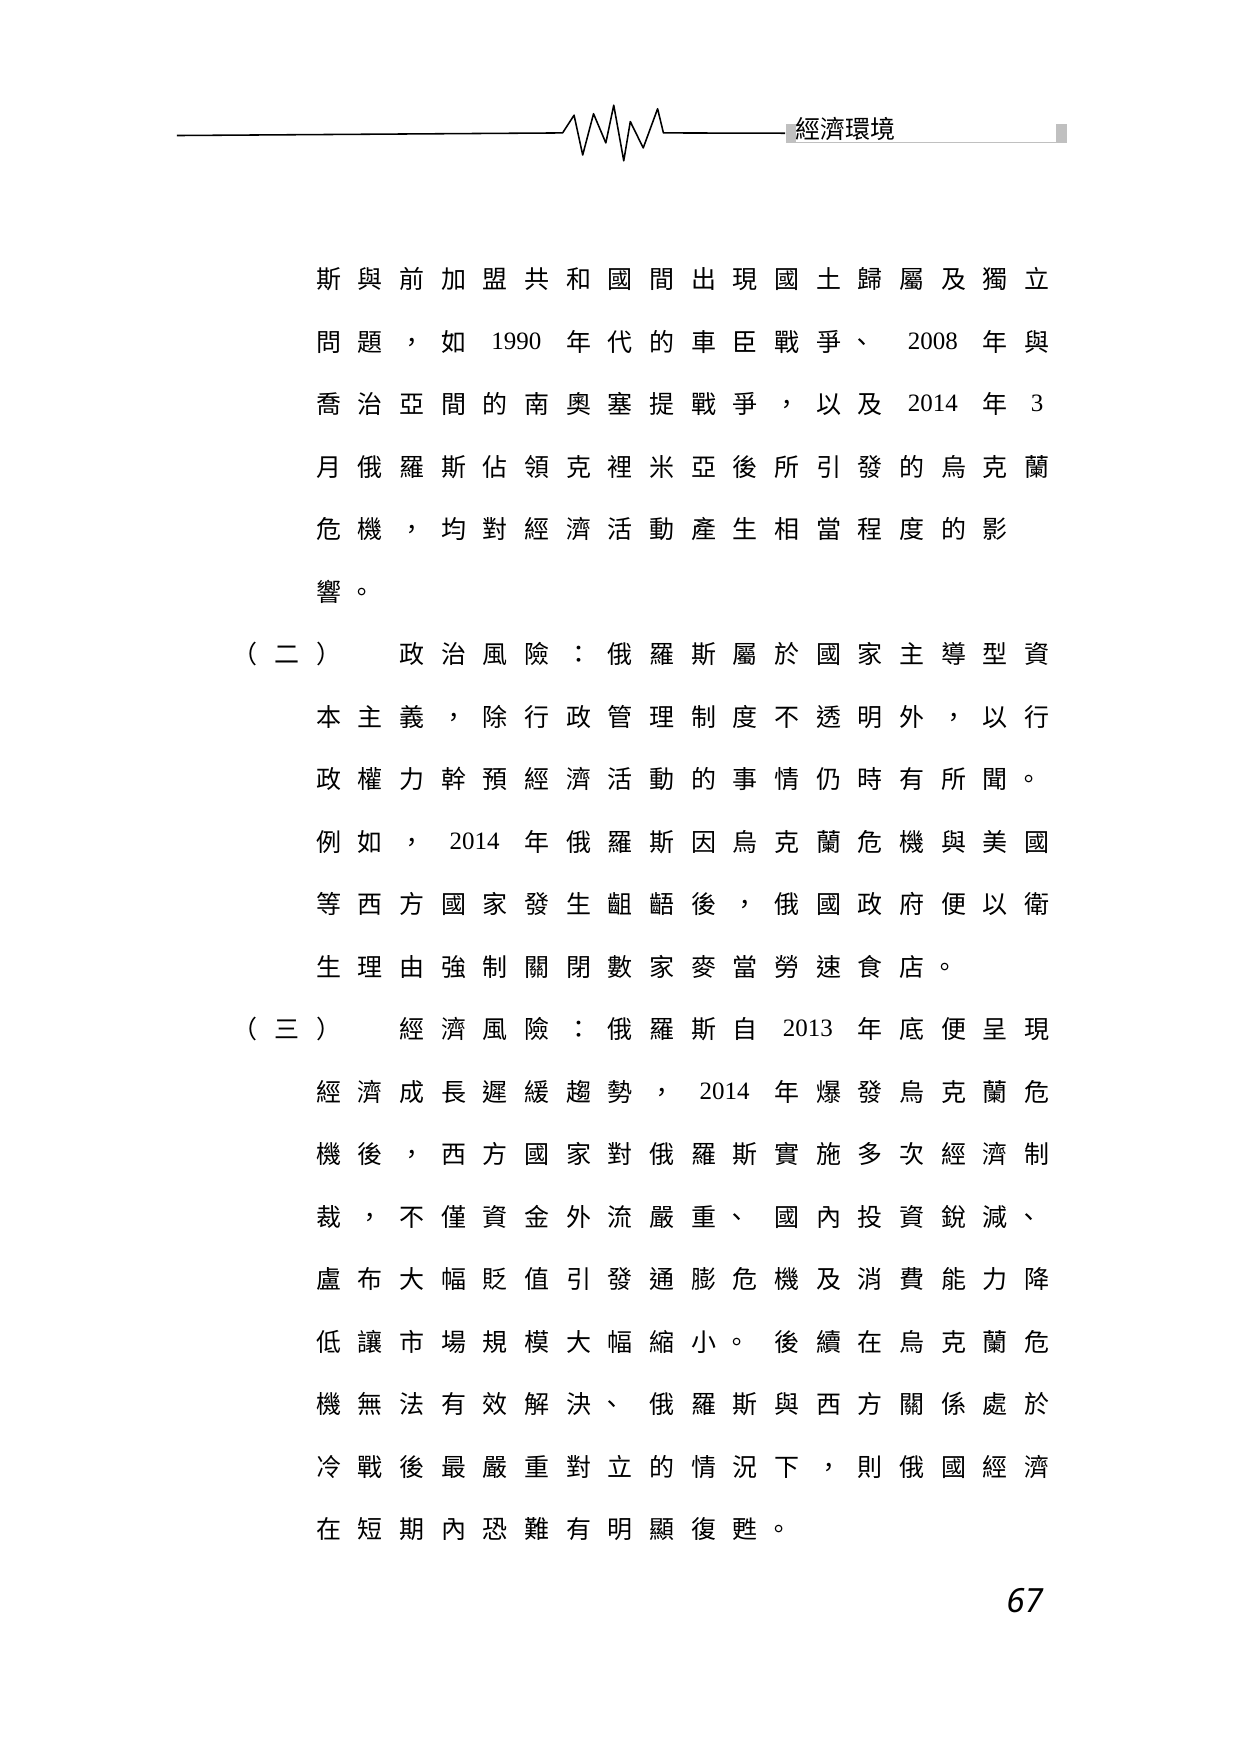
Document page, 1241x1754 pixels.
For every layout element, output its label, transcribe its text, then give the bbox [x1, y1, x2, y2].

text （三） 經濟風險：俄羅斯自2013年底便呈現經濟成長遲緩趨勢，2014年爆發烏克蘭危機後，西方國家對俄羅斯實施多次經濟制裁，不僅資金外流嚴重、國內投資銳減、盧布大幅貶值引發通膨危機及消費能力降低讓市場規模大幅縮小。後續在烏克蘭危機無法有效解決、俄羅斯與西方關係處於冷戰後最嚴重對立的情況下，則俄國經濟在短期內恐難有明顯復甦。 [207, 986, 1058, 1549]
text 斯與前加盟共和國間出現國土歸屬及獨立問題，如1990年代的車臣戰爭、2008年與喬治亞間的南奧塞提戰爭，以及2014年3月俄羅斯佔領克裡米亞後所引發的烏克蘭危機，均對經濟活動產生相當程度的影響。 [207, 236, 1058, 611]
text （二） 政治風險：俄羅斯屬於國家主導型資本主義，除行政管理制度不透明外，以行政權力幹預經濟活動的事情仍時有所聞。例如，2014年俄羅斯因烏克蘭危機與美國等西方國家發生齟齬後，俄國政府便以衛生理由強制關閉數家麥當勞速食店。 [207, 611, 1058, 986]
